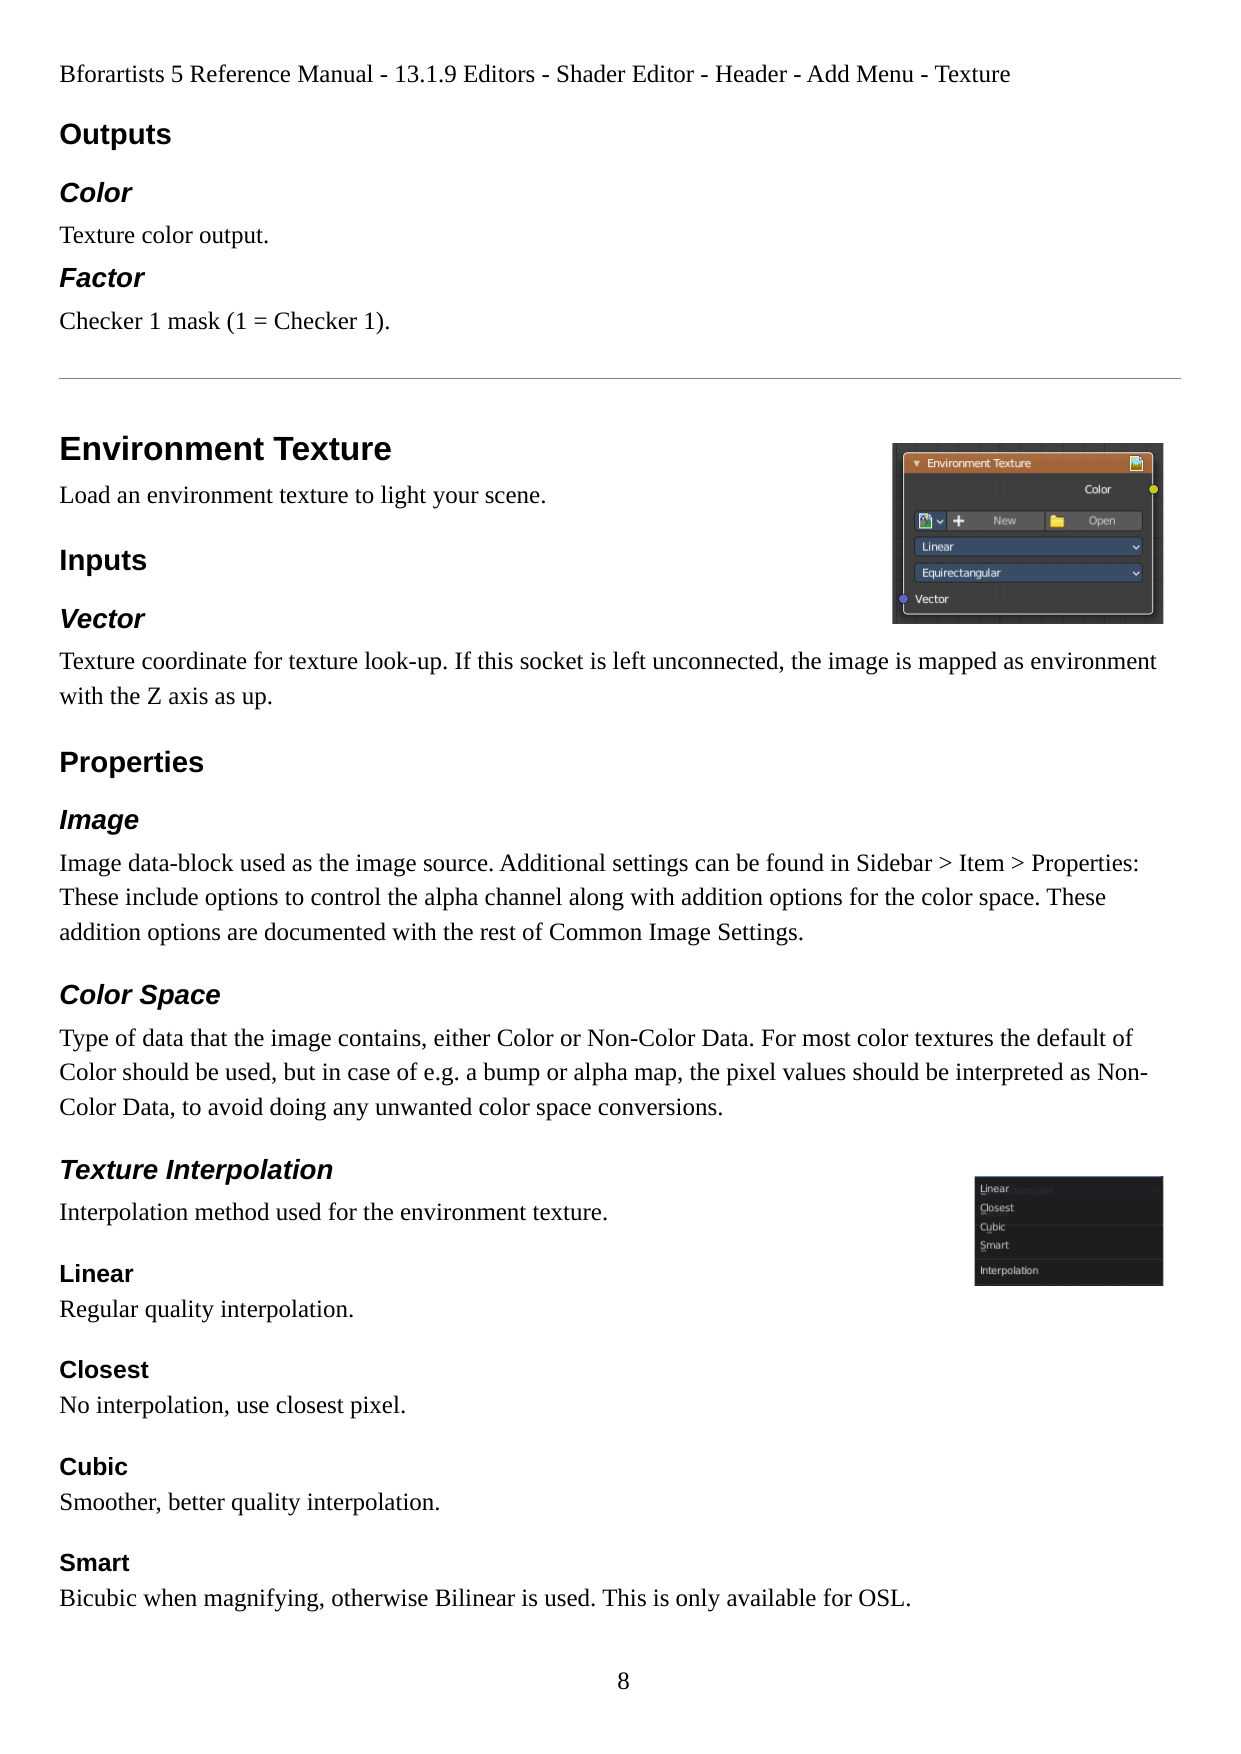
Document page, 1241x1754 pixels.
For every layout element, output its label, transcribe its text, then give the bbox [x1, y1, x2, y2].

subtitle Outputs [59, 117, 1181, 151]
subtitle Cubic [59, 1452, 1181, 1480]
text Image data-block used as the image source. Additional settings can be found in Sidebar > Item > Properties: These include options to control the alpha channel along with addition options for the color space. These addition options are documented with the rest of Common Image Settings. [59, 848, 1181, 945]
text Regular quality interpolation. [59, 1294, 1181, 1323]
subtitle Environment Texture [59, 428, 1181, 467]
picture [974, 1176, 1164, 1286]
subtitle Vector [59, 602, 1181, 634]
text Load an environment texture to light your scene. [59, 480, 892, 508]
subtitle Inputs [59, 543, 892, 577]
subtitle Color Space [59, 978, 1181, 1010]
text Bicubic when magnifying, otherwise Bilinear is used. This is only available for OSL. [59, 1583, 1181, 1612]
text Smoother, better quality interpolation. [59, 1487, 1181, 1515]
subtitle Smart [59, 1548, 1181, 1577]
text Type of data that the image contains, either Color or Non-Color Data. For most color textures the default of Color should be used, but in case of e.g. a bump or alpha map, the pixel values should be interpreted as Non-Color Data, to avoid doing any unwanted color space conversions. [59, 1023, 1181, 1120]
text No interpolation, use closest pixel. [59, 1390, 1181, 1419]
subtitle [1164, 543, 1181, 577]
subtitle Closest [59, 1355, 1181, 1384]
text Texture color output. [59, 220, 1181, 249]
subtitle Texture Interpolation [59, 1153, 1181, 1185]
text Texture coordinate for texture look-up. If this socket is left unconnected, the image is mapped as environment with the Z axis as up. [59, 646, 1181, 710]
subtitle Color [59, 176, 1181, 208]
picture [892, 443, 1164, 624]
subtitle Image [59, 803, 1181, 835]
subtitle Factor [59, 262, 1181, 293]
text Interpolation method used for the environment texture. [59, 1197, 974, 1226]
subtitle Properties [59, 744, 1181, 778]
text Checker 1 mask (1 = Checker 1). [59, 306, 1181, 335]
subtitle Linear [59, 1259, 1181, 1288]
